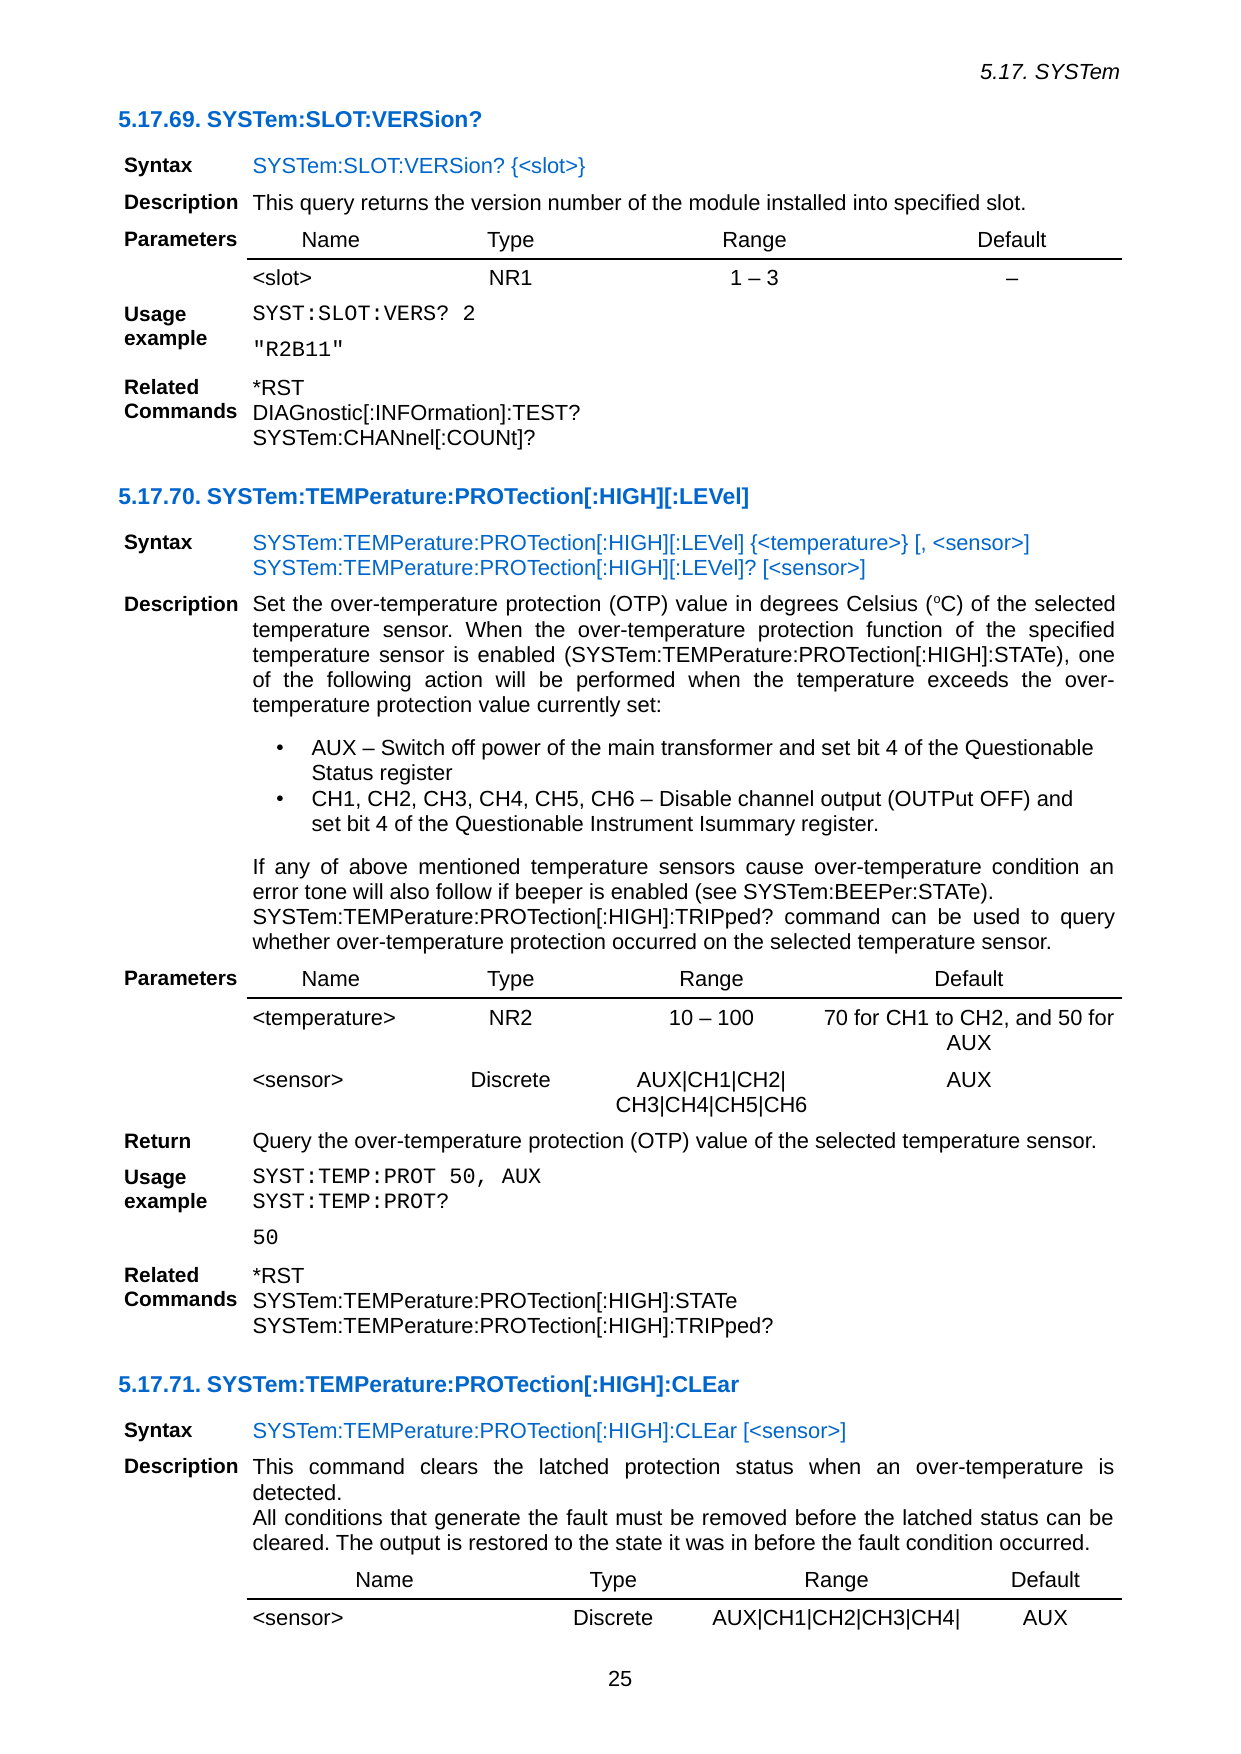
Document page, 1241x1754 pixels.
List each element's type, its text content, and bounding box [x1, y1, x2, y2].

table_cell Range [704, 1561, 969, 1597]
table_cell Usage example [118, 296, 247, 369]
table_cell <sensor> [247, 1600, 522, 1636]
table_header Syntax [118, 1412, 247, 1448]
table_cell 70 for CH1 to CH2, and 50 for AUX [816, 999, 1122, 1061]
table_cell AUX|CH1|CH2|CH3|CH4| [704, 1600, 969, 1636]
table_cell Range [607, 960, 816, 997]
table_cell NR2 [414, 999, 607, 1061]
table_cell <temperature> [247, 999, 414, 1061]
table_cell SYST:TEMP:PROT 50, AUX SYST:TEMP:PROT? 50 [247, 1159, 1122, 1257]
table_cell <sensor> [247, 1061, 414, 1123]
table_cell AUX|CH1|CH2|CH3|CH4|CH5|CH6 [607, 1061, 816, 1123]
table_cell Usage example [118, 1159, 247, 1257]
table_header SYSTem:TEMPerature:PROTection[:HIGH][:LEVel] {<temperature>} [, <sensor>] SYSTem:TEMPerature:PROTection[:HIGH][:LEVel]? [<sensor>] [247, 524, 1122, 586]
table_cell SYST:SLOT:VERS? 2 "R2B11" [247, 296, 1122, 369]
table_cell AUX [816, 1061, 1122, 1123]
table_cell Default [902, 221, 1122, 257]
table_cell 1 – 3 [607, 260, 902, 296]
table_cell [118, 1561, 247, 1636]
table_cell Type [414, 221, 607, 257]
table_cell Parameters [118, 221, 247, 296]
table_header Syntax [118, 148, 247, 184]
table_cell Name [247, 1561, 522, 1597]
table_cell Set the over-temperature protection (OTP) value in degrees Celsius (oC) of the selected temperature sensor. When the over-temperature protection function of the specified temperature sensor is enabled (SYSTem:TEMPerature:PROTection[:HIGH]:STATe), one of the following action will be performed when the temperature exceeds the over-temperature protection value currently set: AUX – Switch off power of the main transformer and set bit 4 of the Questionable Status register CH1, CH2, CH3, CH4, CH5, CH6 – Disable channel output (OUTPut OFF) and set bit 4 of the Questionable Instrument Isummary register. If any of above mentioned temperature sensors cause over-temperature condition an error tone will also follow if beeper is enabled (see SYSTem:BEEPer:STATe). SYSTem:TEMPerature:PROTection[:HIGH]:TRIPped? command can be used to query whether over-temperature protection occurred on the selected temperature sensor. [247, 586, 1122, 960]
table_cell Discrete [522, 1600, 704, 1636]
table_cell Default [816, 960, 1122, 997]
table_cell NR1 [414, 260, 607, 296]
table_cell This command clears the latched protection status when an over-temperature is detected. All conditions that generate the fault must be removed before the latched status can be cleared. The output is restored to the state it was in before the fault condition occurred. [247, 1449, 1122, 1561]
table_cell 10 – 100 [607, 999, 816, 1061]
table_cell Default [969, 1561, 1122, 1597]
table_cell Type [414, 960, 607, 997]
table_cell Type [522, 1561, 704, 1597]
table_cell Name [247, 960, 414, 997]
table_header SYSTem:SLOT:VERSion? {<slot>} [247, 148, 1122, 184]
table_cell Description [118, 184, 247, 221]
table_cell Parameters [118, 960, 247, 1123]
table_cell AUX [969, 1600, 1122, 1636]
table_cell Return [118, 1123, 247, 1159]
table_cell Description [118, 586, 247, 960]
subtitle SYSTem:SLOT:VERSion? [118, 106, 1122, 133]
table_header SYSTem:TEMPerature:PROTection[:HIGH]:CLEar [<sensor>] [247, 1412, 1122, 1448]
table_cell *RST SYSTem:TEMPerature:PROTection[:HIGH]:STATe SYSTem:TEMPerature:PROTection[:HIGH]:TRIPped? [247, 1257, 1122, 1344]
table_header Syntax [118, 524, 247, 586]
table_cell Name [247, 221, 414, 257]
table_cell Discrete [414, 1061, 607, 1123]
table_cell Description [118, 1449, 247, 1561]
table_cell Related Commands [118, 369, 247, 456]
table_cell <slot> [247, 260, 414, 296]
subtitle SYSTem:TEMPerature:PROTection[:HIGH][:LEVel] [118, 483, 1122, 509]
table_cell This query returns the version number of the module installed into specified slot. [247, 184, 1122, 221]
table_cell Related Commands [118, 1257, 247, 1344]
table_cell – [902, 260, 1122, 296]
table_cell Query the over-temperature protection (OTP) value of the selected temperature sensor. [247, 1123, 1122, 1159]
table_cell *RST DIAGnostic[:INFOrmation]:TEST? SYSTem:CHANnel[:COUNt]? [247, 369, 1122, 456]
subtitle SYSTem:TEMPerature:PROTection[:HIGH]:CLEar [118, 1371, 1122, 1397]
table_cell Range [607, 221, 902, 257]
